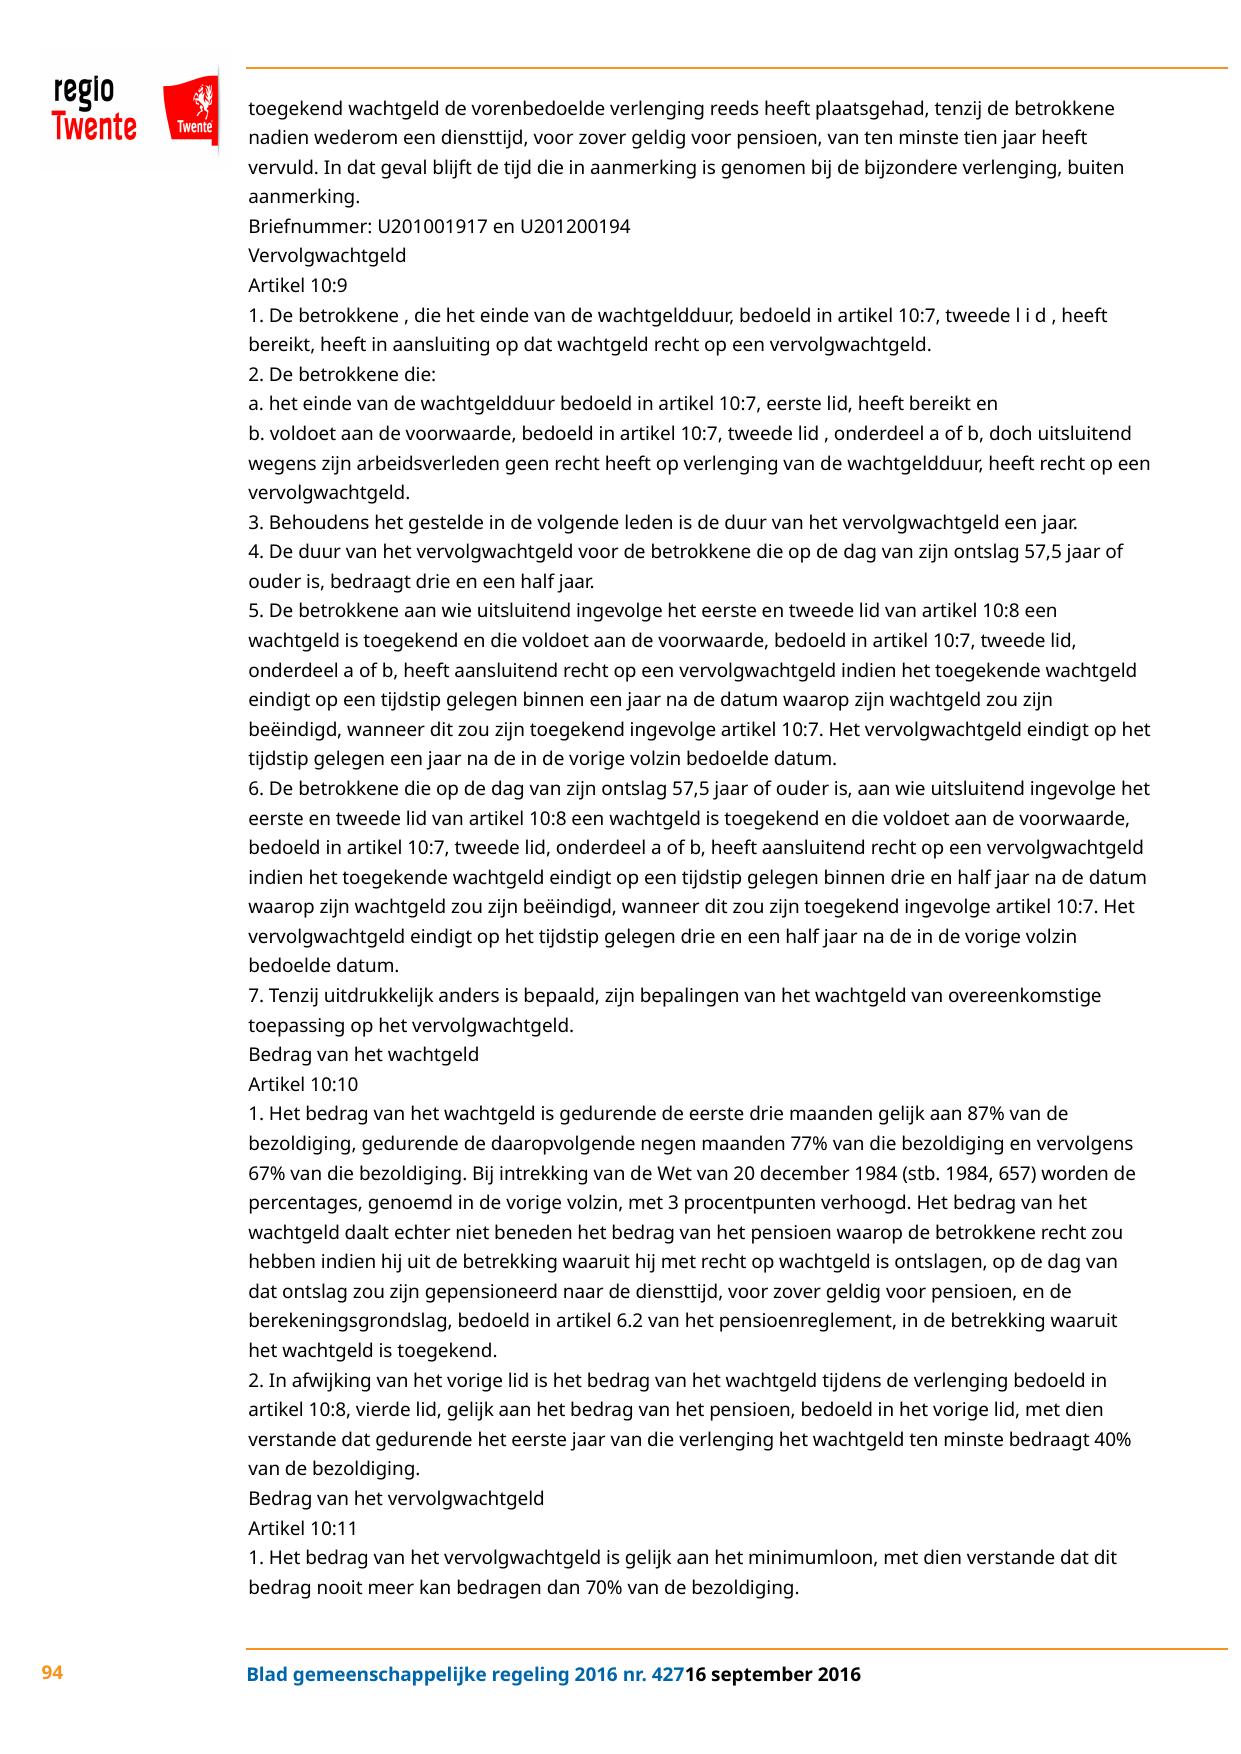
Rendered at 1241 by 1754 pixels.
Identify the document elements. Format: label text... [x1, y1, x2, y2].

text 1. De betrokkene , die het einde van de wachtgeldduur, bedoeld in artikel 10:7, tweede l i d , heeft bereikt, heeft in aansluiting op dat wachtgeld recht op een vervolgwachtgeld. [248, 302, 1152, 357]
text b. voldoet aan de voorwaarde, bedoeld in artikel 10:7, tweede lid , onderdeel a of b, doch uitsluitend wegens zijn arbeidsverleden geen recht heeft op verlenging van de wachtgeldduur, heeft recht op een vervolgwachtgeld. [248, 420, 1152, 505]
text 2. De betrokkene die: [248, 361, 1152, 387]
text 1. Het bedrag van het vervolgwachtgeld is gelijk aan het minimumloon, met dien verstande dat dit bedrag nooit meer kan bedragen dan 70% van de bezoldiging. [248, 1544, 1152, 1600]
text 2. In afwijking van het vorige lid is het bedrag van het wachtgeld tijdens de verlenging bedoeld in artikel 10:8, vierde lid, gelijk aan het bedrag van het pensioen, bedoeld in het vorige lid, met dien verstande dat gedurende het eerste jaar van die verlenging het wachtgeld ten minste bedraagt 40% van de bezoldiging. [248, 1367, 1152, 1481]
text Vervolgwachtgeld [248, 243, 1152, 268]
text Bedrag van het wachtgeld [248, 1041, 1152, 1067]
text Artikel 10:11 [248, 1515, 1152, 1541]
text Bedrag van het vervolgwachtgeld [248, 1485, 1152, 1511]
text 1. Het bedrag van het wachtgeld is gedurende de eerste drie maanden gelijk aan 87% van de bezoldiging, gedurende de daaropvolgende negen maanden 77% van die bezoldiging en vervolgens 67% van die bezoldiging. Bij intrekking van de Wet van 20 december 1984 (stb. 1984, 657) worden de percentages, genoemd in de vorige volzin, met 3 procentpunten verhoogd. Het bedrag van het wachtgeld daalt echter niet beneden het bedrag van het pensioen waarop de betrokkene recht zou hebben indien hij uit de betrekking waaruit hij met recht op wachtgeld is ontslagen, op de dag van dat ontslag zou zijn gepensioneerd naar de diensttijd, voor zover geldig voor pensioen, en de berekeningsgrondslag, bedoeld in artikel 6.2 van het pensioenreglement, in de betrekking waaruit het wachtgeld is toegekend. [248, 1101, 1152, 1363]
text 3. Behoudens het gestelde in de volgende leden is de duur van het vervolgwachtgeld een jaar. [248, 509, 1152, 535]
text Artikel 10:9 [248, 272, 1152, 298]
text a. het einde van de wachtgeldduur bedoeld in artikel 10:7, eerste lid, heeft bereikt en [248, 391, 1152, 416]
text 4. De duur van het vervolgwachtgeld voor de betrokkene die op de dag van zijn ontslag 57,5 jaar of ouder is, bedraagt drie en een half jaar. [248, 538, 1152, 594]
text Artikel 10:10 [248, 1071, 1152, 1097]
picture [41, 47, 231, 172]
text Briefnummer: U201001917 en U201200194 [248, 213, 1152, 239]
text 6. De betrokkene die op de dag van zijn ontslag 57,5 jaar of ouder is, aan wie uitsluitend ingevolge het eerste en tweede lid van artikel 10:8 een wachtgeld is toegekend en die voldoet aan de voorwaarde, bedoeld in artikel 10:7, tweede lid, onderdeel a of b, heeft aansluitend recht op een vervolgwachtgeld indien het toegekende wachtgeld eindigt op een tijdstip gelegen binnen drie en half jaar na de datum waarop zijn wachtgeld zou zijn beëindigd, wanneer dit zou zijn toegekend ingevolge artikel 10:7. Het vervolgwachtgeld eindigt op het tijdstip gelegen drie en een half jaar na de in de vorige volzin bedoelde datum. [248, 775, 1152, 978]
text 7. Tenzij uitdrukkelijk anders is bepaald, zijn bepalingen van het wachtgeld van overeenkomstige toepassing op het vervolgwachtgeld. [248, 982, 1152, 1038]
text 5. De betrokkene aan wie uitsluitend ingevolge het eerste en tweede lid van artikel 10:8 een wachtgeld is toegekend en die voldoet aan de voorwaarde, bedoeld in artikel 10:7, tweede lid, onderdeel a of b, heeft aansluitend recht op een vervolgwachtgeld indien het toegekende wachtgeld eindigt op een tijdstip gelegen binnen een jaar na de datum waarop zijn wachtgeld zou zijn beëindigd, wanneer dit zou zijn toegekend ingevolge artikel 10:7. Het vervolgwachtgeld eindigt op het tijdstip gelegen een jaar na de in de vorige volzin bedoelde datum. [248, 598, 1152, 771]
text toegekend wachtgeld de vorenbedoelde verlenging reeds heeft plaatsgehad, tenzij de betrokkene nadien wederom een diensttijd, voor zover geldig voor pensioen, van ten minste tien jaar heeft vervuld. In dat geval blijft de tijd die in aanmerking is genomen bij de bijzondere verlenging, buiten aanmerking. [248, 95, 1152, 209]
